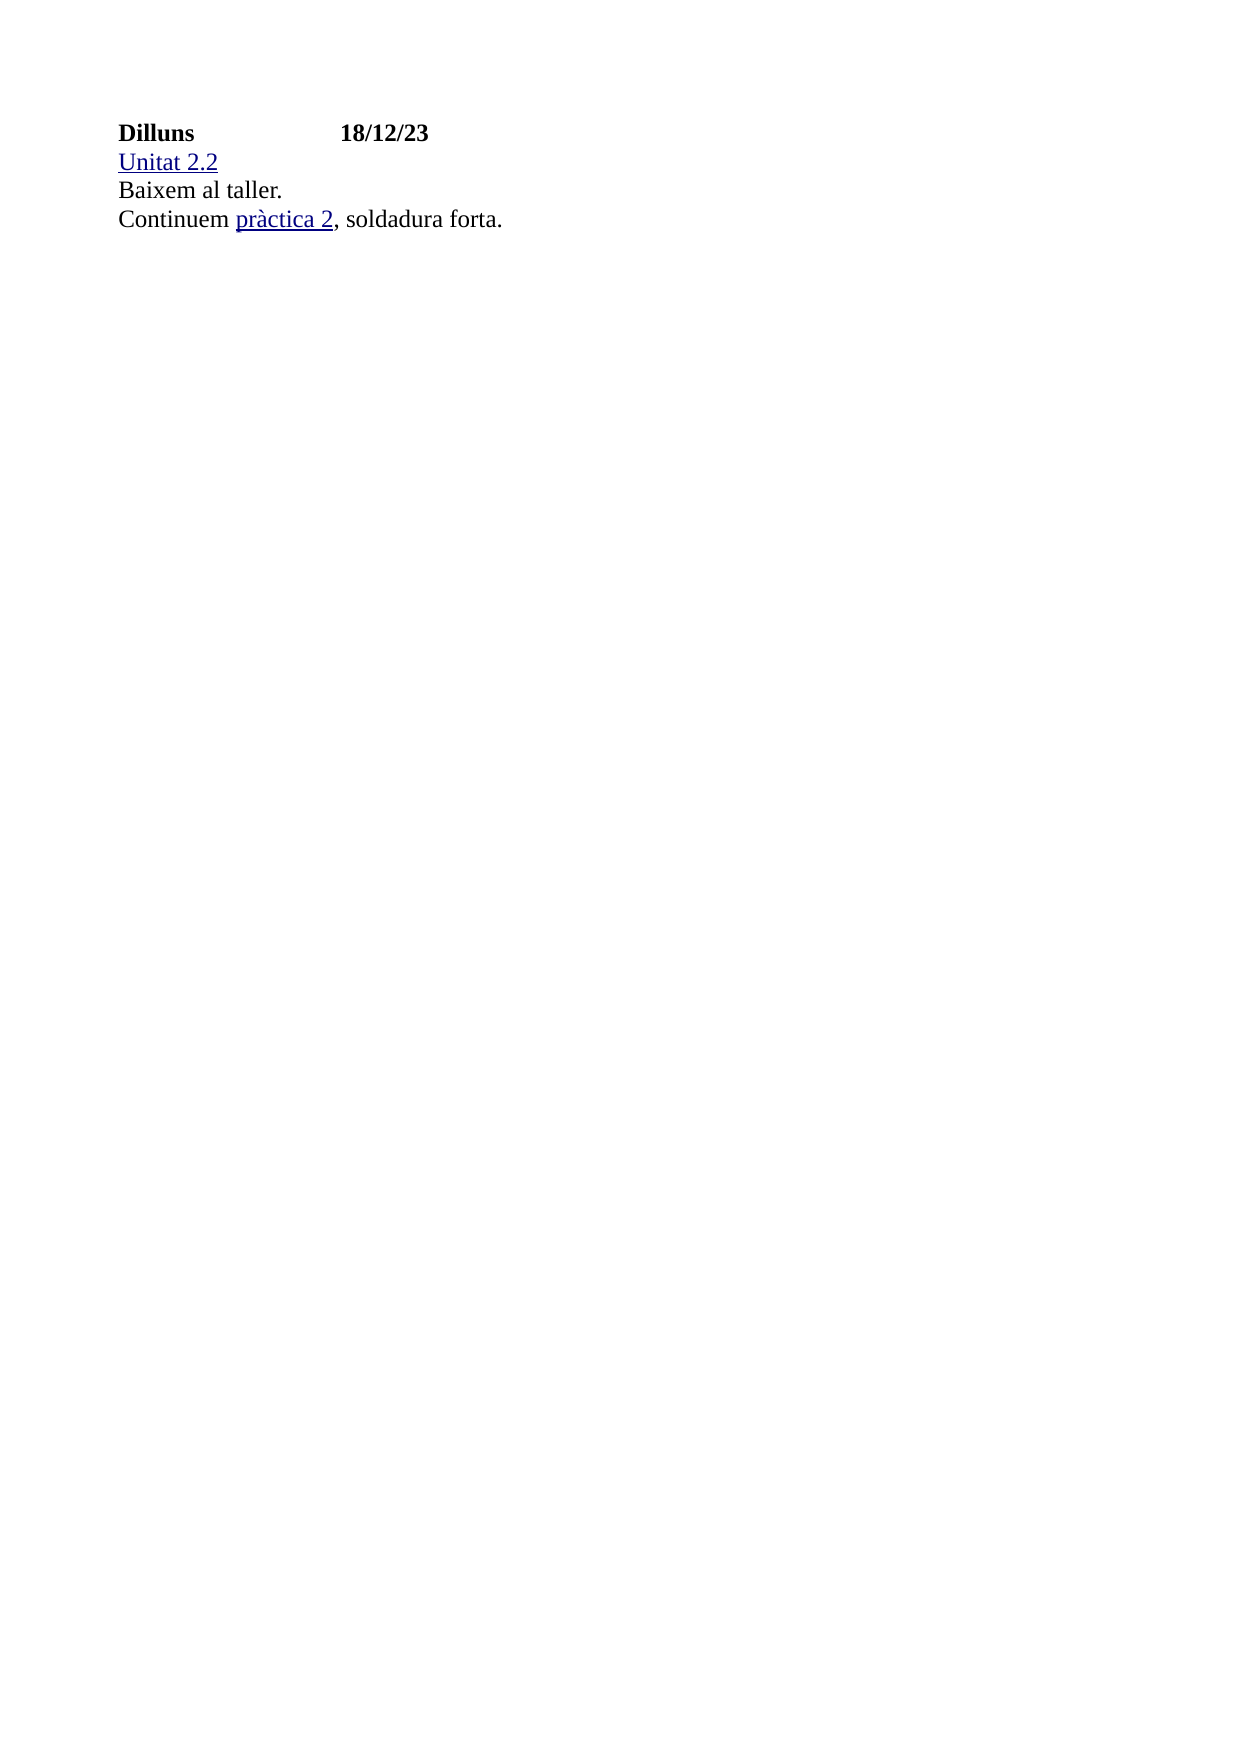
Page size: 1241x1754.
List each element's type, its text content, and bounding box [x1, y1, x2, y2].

text Dilluns 18/12/23 [118, 118, 1122, 147]
text Unitat 2.2 [118, 147, 1122, 176]
text Baixem al taller. [118, 176, 1122, 204]
text Continuem pràctica 2, soldadura forta. [118, 204, 1122, 233]
